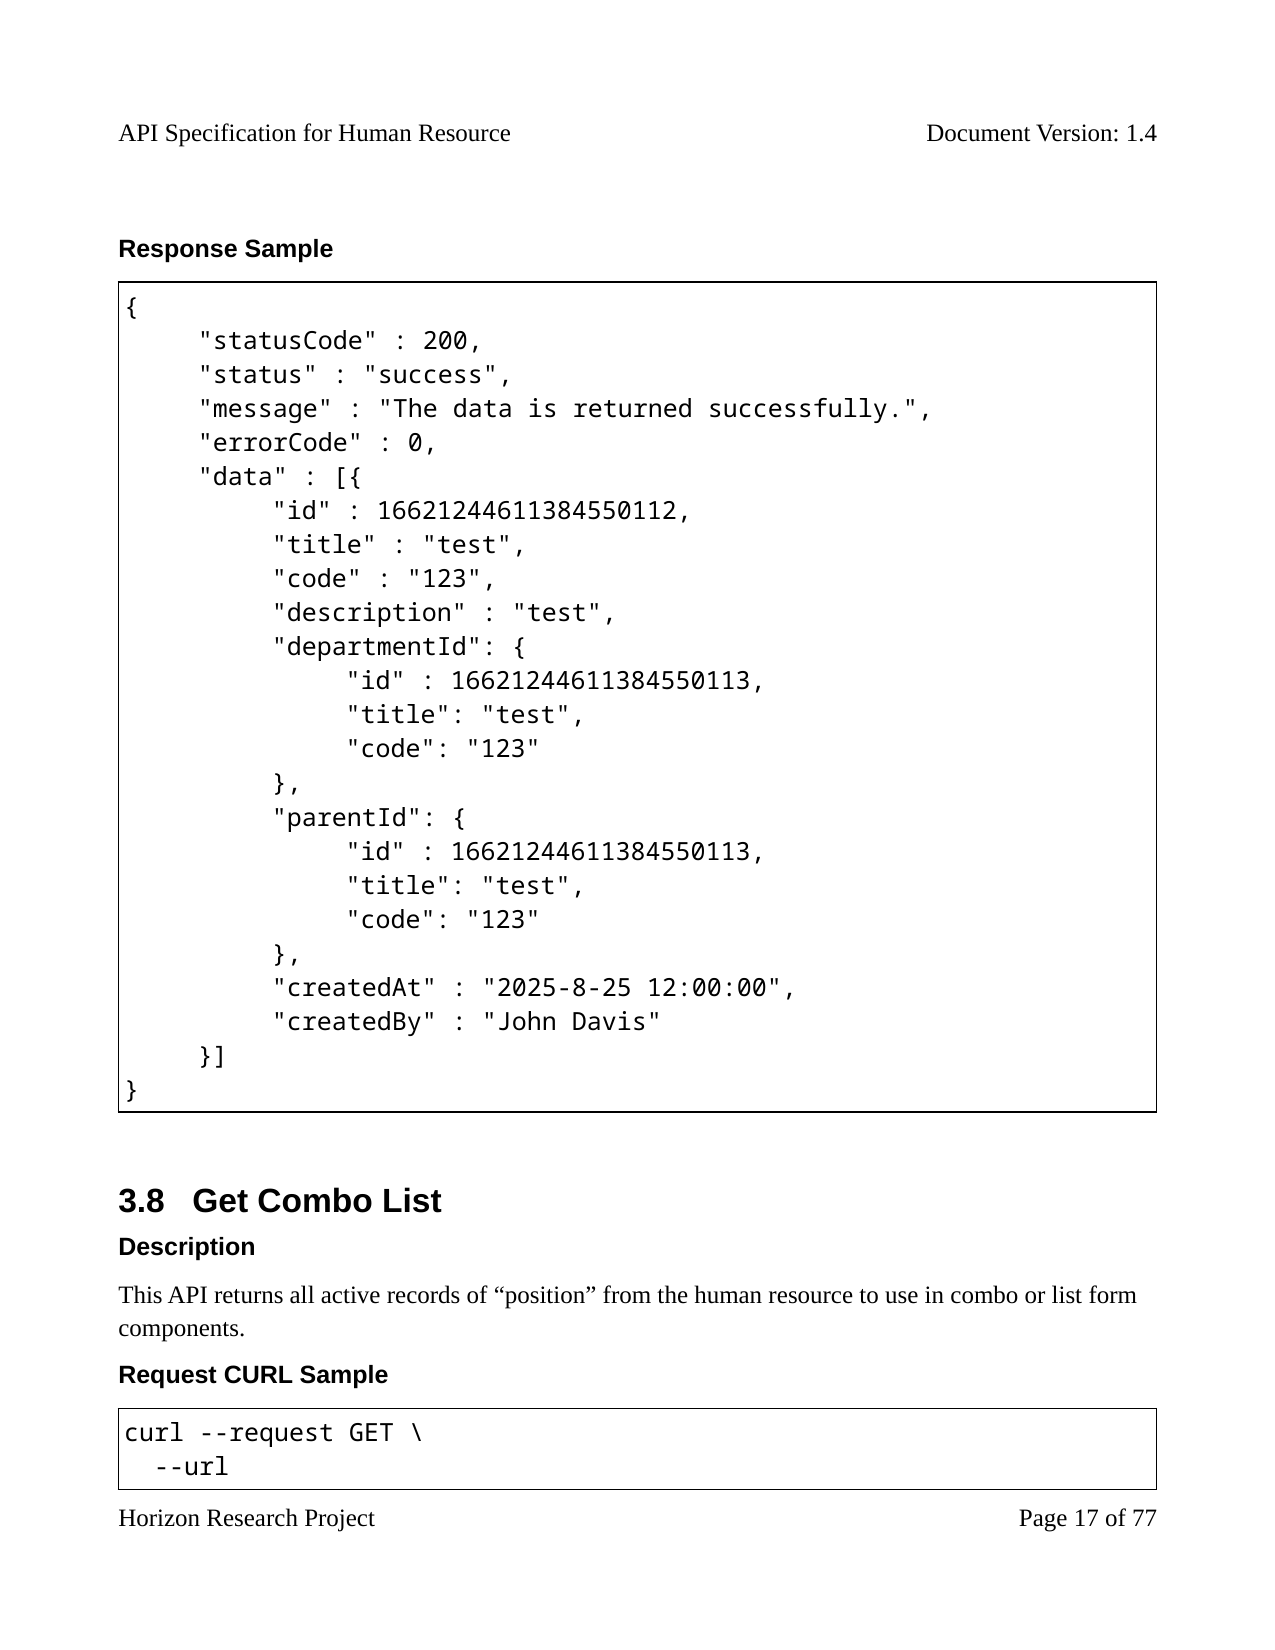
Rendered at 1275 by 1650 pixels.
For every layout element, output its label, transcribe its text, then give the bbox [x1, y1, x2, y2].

table_header { "statusCode" : 200, "status" : "success", "message" : "The data is returned successfully.", "errorCode" : 0, "data" : [{ "id" : 16621244611384550112, "title" : "test", "code" : "123", "description" : "test", "departmentId": { "id" : 16621244611384550113, "title": "test", "code": "123" }, "parentId": { "id" : 16621244611384550113, "title": "test", "code": "123" }, "createdAt" : "2025-8-25 12:00:00", "createdBy" : "John Davis" }] } [119, 283, 1156, 1111]
subtitle Get Combo List [118, 1181, 1157, 1219]
text Request CURL Sample [118, 1360, 1157, 1389]
table_header curl --request GET \ --url [119, 1409, 1156, 1488]
text This API returns all active records of “position” from the human resource to use in combo or list form components. [118, 1280, 1157, 1341]
text Description [118, 1232, 1157, 1261]
text Response Sample [118, 234, 1157, 263]
